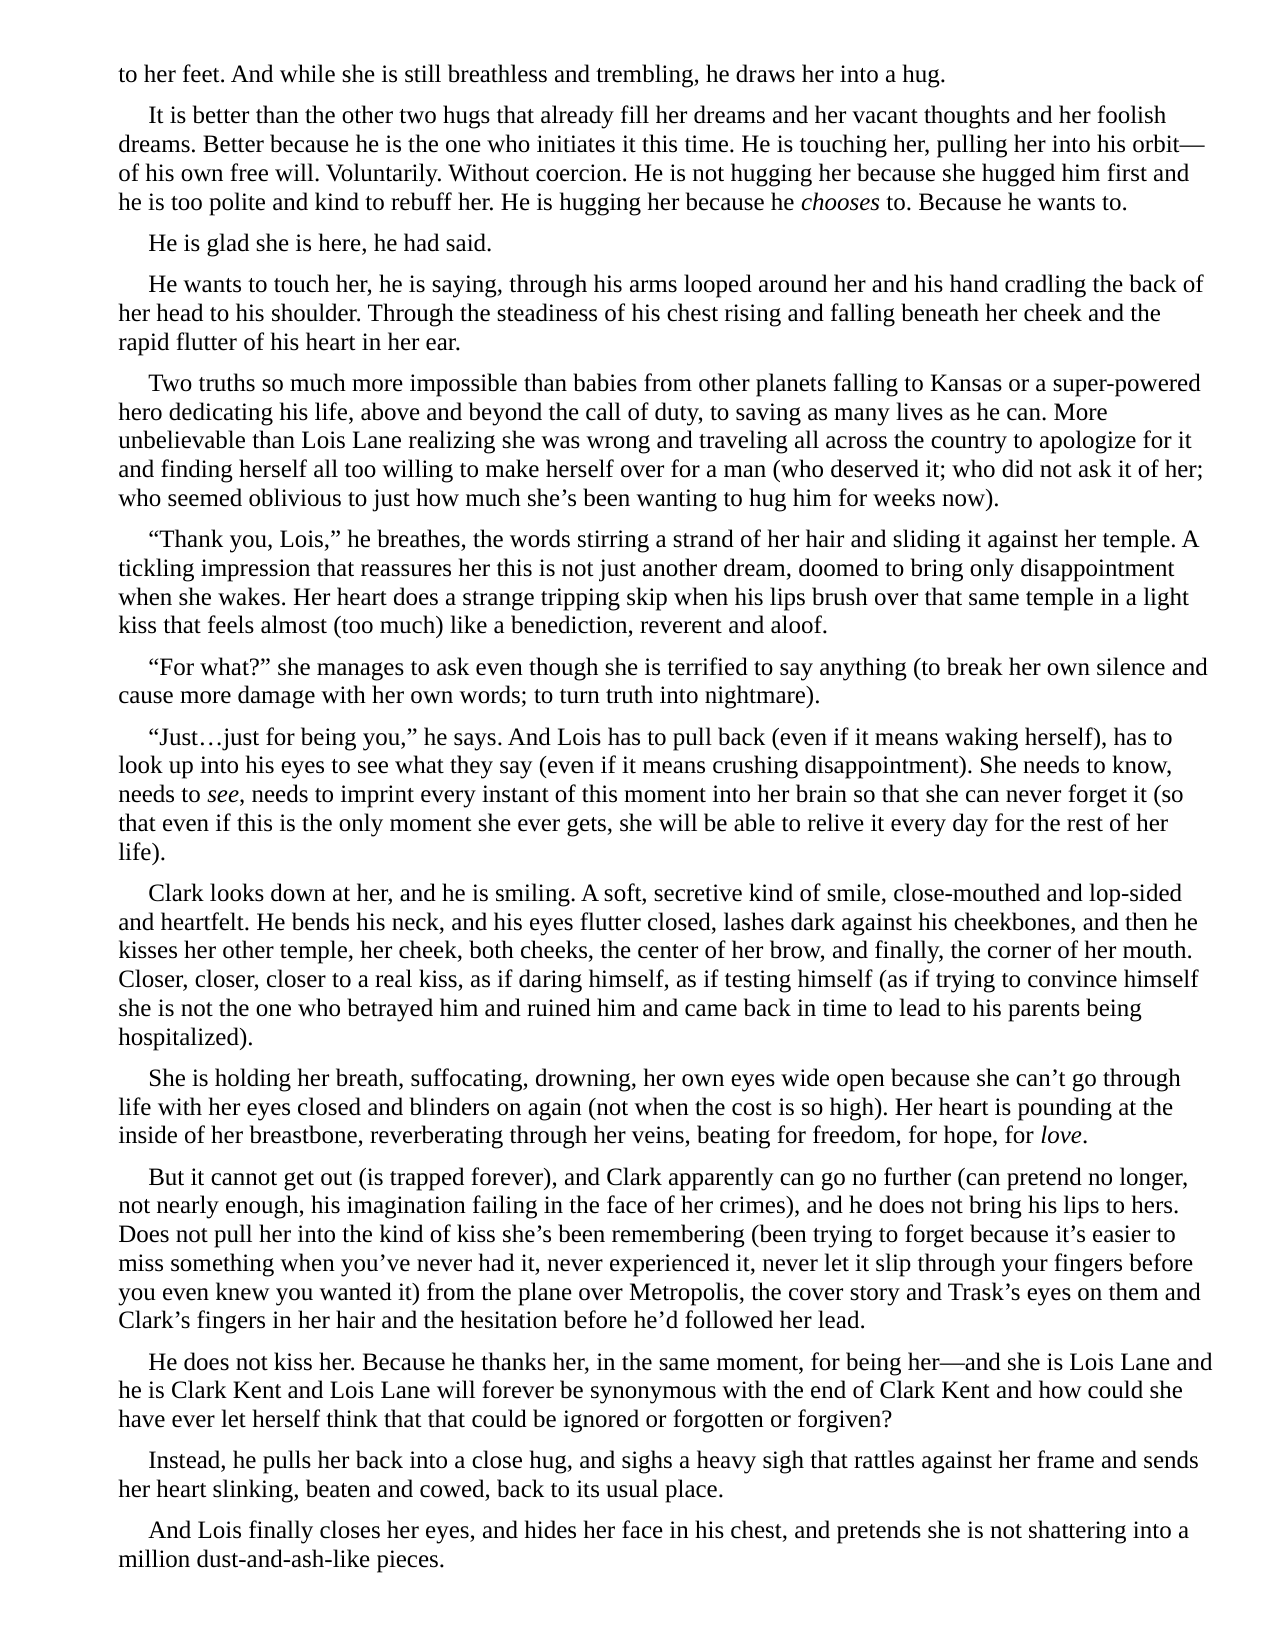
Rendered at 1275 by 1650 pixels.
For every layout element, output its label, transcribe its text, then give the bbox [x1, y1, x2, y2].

text He wants to touch her, he is saying, through his arms looped around her and his hand cradling the back of her head to his shoulder. Through the steadiness of his chest rising and falling beneath her cheek and the rapid flutter of his heart in her ear. [118, 269, 1216, 355]
text Instead, he pulls her back into a close hug, and sighs a heavy sigh that rattles against her frame and sends her heart slinking, beaten and cowed, back to its usual place. [118, 1445, 1216, 1503]
text “Just…just for being you,” he says. And Lois has to pull back (even if it means waking herself), has to look up into his eyes to see what they say (even if it means crushing disappointment). She needs to know, needs to see, needs to imprint every instant of this moment into her brain so that she can never forget it (so that even if this is the only moment she ever gets, she will be able to relive it every day for the rest of her life). [118, 722, 1216, 865]
text Clark looks down at her, and he is smiling. A soft, secretive kind of smile, close-mouthed and lop-sided and heartfelt. He bends his neck, and his eyes flutter closed, lashes dark against his cheekbones, and then he kisses her other temple, her cheek, both cheeks, the center of her brow, and finally, the corner of her mouth. Closer, closer, closer to a real kiss, as if daring himself, as if testing himself (as if trying to convince himself she is not the one who betrayed him and ruined him and came back in time to lead to his parents being hospitalized). [118, 878, 1216, 1050]
text “Thank you, Lois,” he breathes, the words stirring a strand of her hair and sliding it against her temple. A tickling impression that reassures her this is not just another dream, doomed to bring only disappointment when she wakes. Her heart does a strange tripping skip when his lips brush over that same temple in a light kiss that feels almost (too much) like a benediction, reverent and aloof. [118, 524, 1216, 639]
text Two truths so much more impossible than babies from other planets falling to Kansas or a super-powered hero dedicating his life, above and beyond the call of duty, to saving as many lives as he can. More unbelievable than Lois Lane realizing she was wrong and traveling all across the country to apologize for it and finding herself all too willing to make herself over for a man (who deserved it; who did not ask it of her; who seemed oblivious to just how much she’s been wanting to hug him for weeks now). [118, 368, 1216, 512]
text But it cannot get out (is trapped forever), and Clark apparently can go no further (can pretend no longer, not nearly enough, his imagination failing in the face of her crimes), and he does not bring his lips to hers. Does not pull her into the kind of kiss she’s been remembering (been trying to forget because it’s easier to miss something when you’ve never had it, never experienced it, never let it slip through your fingers before you even knew you wanted it) from the plane over Metropolis, the cover story and Trask’s eyes on them and Clark’s fingers in her hair and the hesitation before he’d followed her lead. [118, 1162, 1216, 1334]
text It is better than the other two hugs that already fill her dreams and her vacant thoughts and her foolish dreams. Better because he is the one who initiates it this time. He is touching her, pulling her into his orbit—of his own free will. Voluntarily. Without coercion. He is not hugging her because she hugged him first and he is too polite and kind to rebuff her. He is hugging her because he chooses to. Because he wants to. [118, 100, 1216, 215]
text And Lois finally closes her eyes, and hides her face in his chest, and pretends she is not shattering into a million dust-and-ash-like pieces. [118, 1515, 1216, 1573]
text “For what?” she manages to ask even though she is terrified to say anything (to break her own silence and cause more damage with her own words; to turn truth into nightmare). [118, 652, 1216, 709]
text to her feet. And while she is still breathless and trembling, he draws her into a hug. [118, 59, 1216, 88]
text She is holding her breath, suffocating, drowning, her own eyes wide open because she can’t go through life with her eyes closed and blinders on again (not when the cost is so high). Her heart is pounding at the inside of her breastbone, reverberating through her veins, beating for freedom, for hope, for love. [118, 1063, 1216, 1149]
text He does not kiss her. Because he thanks her, in the same moment, for being her—and she is Lois Lane and he is Clark Kent and Lois Lane will forever be synonymous with the end of Clark Kent and how could she have ever let herself think that that could be ignored or forgotten or forgiven? [118, 1347, 1216, 1433]
text He is glad she is here, he had said. [118, 228, 1216, 257]
